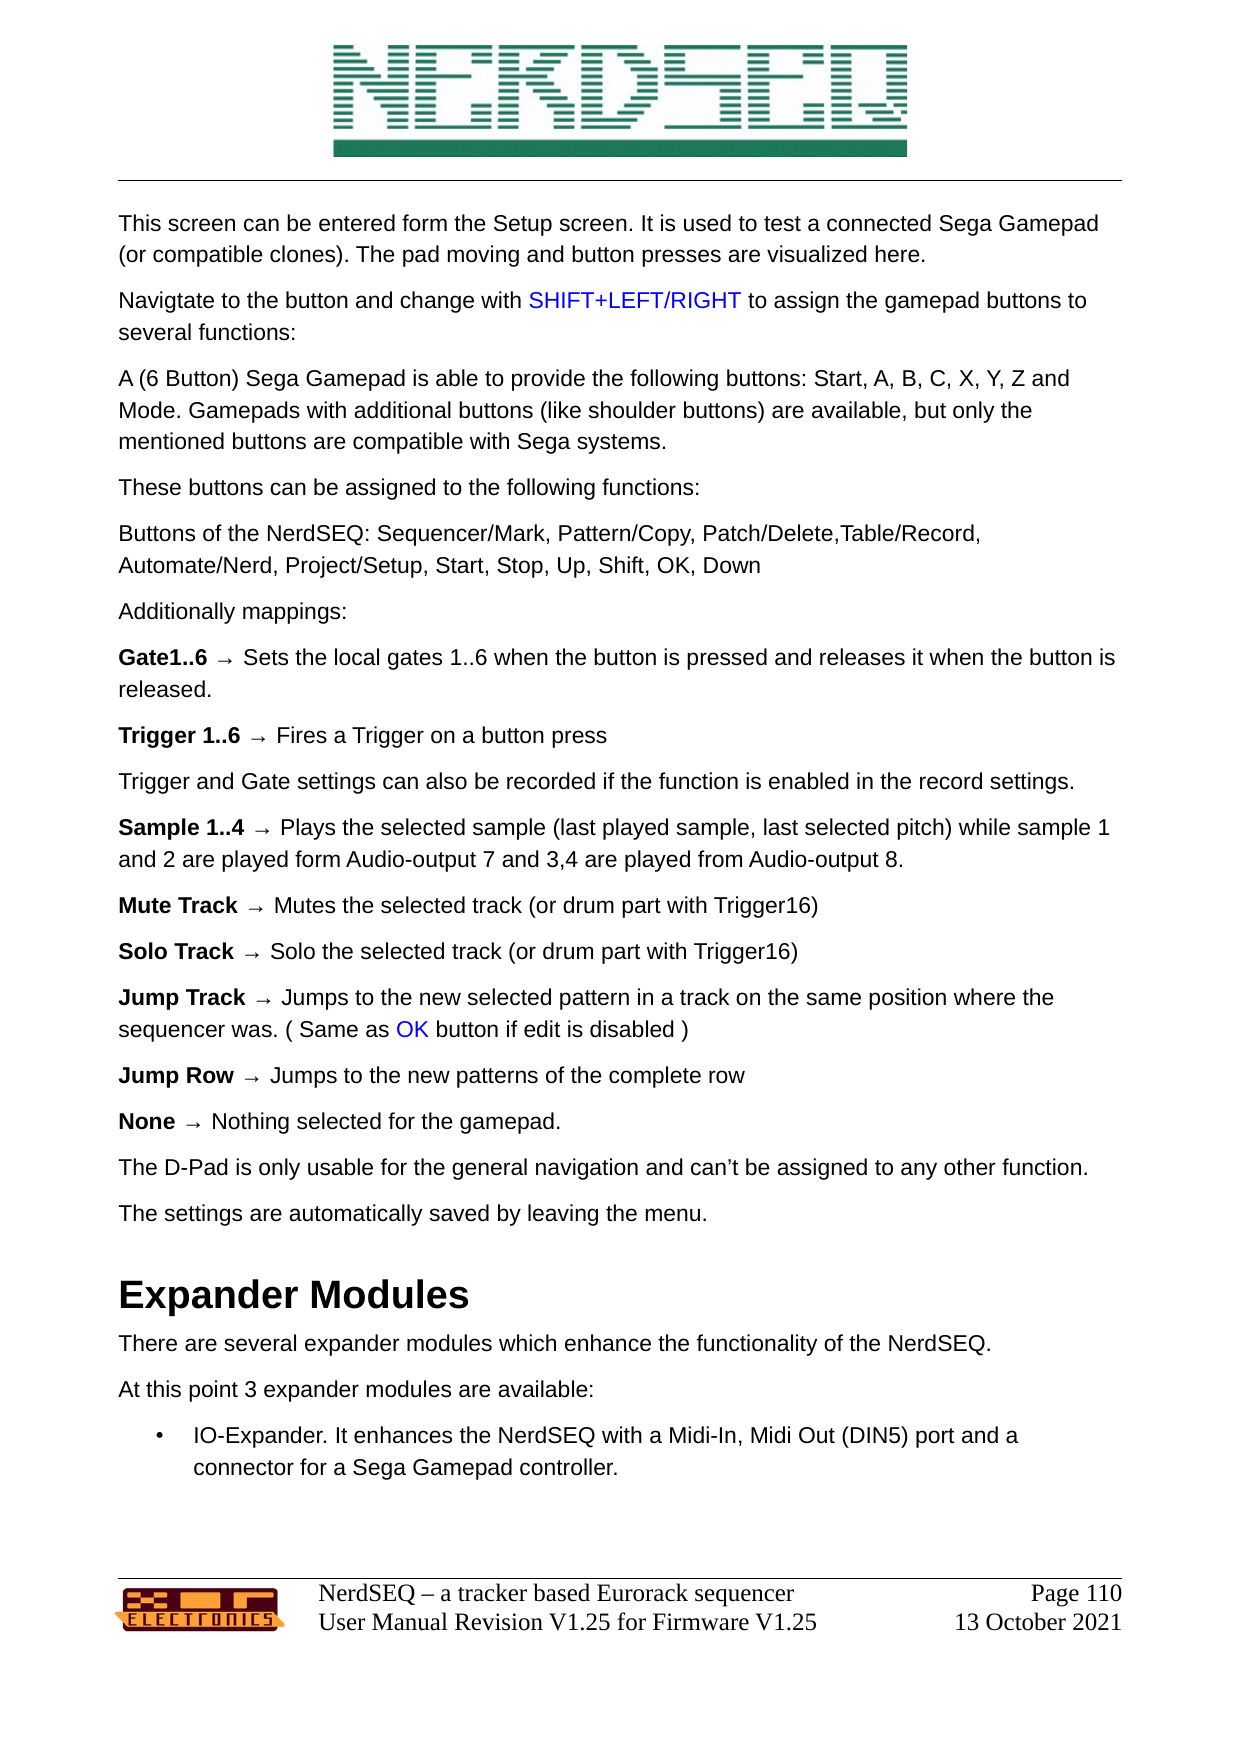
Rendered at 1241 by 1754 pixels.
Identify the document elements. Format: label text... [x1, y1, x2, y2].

text Solo Track → Solo the selected track (or drum part with Trigger16) [118, 938, 1122, 964]
list IO-Expander. It enhances the NerdSEQ with a Midi-In, Midi Out (DIN5) port and a connector for a Sega Gamepad controller. [156, 1422, 1122, 1480]
text Sample 1..4 → Plays the selected sample (last played sample, last selected pitch) while sample 1 and 2 are played form Audio-output 7 and 3,4 are played from Audio-output 8. [118, 814, 1122, 872]
text Navigtate to the button and change with SHIFT+LEFT/RIGHT to assign the gamepad buttons to several functions: [118, 287, 1122, 345]
text Buttons of the NerdSEQ: Sequencer/Mark, Pattern/Copy, Patch/Delete,Table/Record, Automate/Nerd, Project/Setup, Start, Stop, Up, Shift, OK, Down [118, 520, 1122, 578]
text The settings are automatically saved by leaving the menu. [118, 1200, 1122, 1227]
text Trigger 1..6 → Fires a Trigger on a button press [118, 722, 1122, 748]
text These buttons can be assigned to the following functions: [118, 474, 1122, 501]
text Gate1..6 → Sets the local gates 1..6 when the button is pressed and releases it when the button is released. [118, 644, 1122, 702]
text Mute Track → Mutes the selected track (or drum part with Trigger16) [118, 892, 1122, 918]
picture [115, 1584, 285, 1634]
text This screen can be entered form the Setup screen. It is used to test a connected Sega Gamepad (or compatible clones). The pad moving and button presses are visualized here. [118, 209, 1122, 267]
subtitle Expander Modules [118, 1272, 1122, 1317]
picture [333, 45, 908, 157]
text None → Nothing selected for the gamepad. [118, 1108, 1122, 1134]
text Jump Track → Jumps to the new selected pattern in a track on the same position where the sequencer was. ( Same as OK button if edit is disabled ) [118, 984, 1122, 1042]
text A (6 Button) Sega Gamepad is able to provide the following buttons: Start, A, B, C, X, Y, Z and Mode. Gamepads with additional buttons (like shoulder buttons) are available, but only the mentioned buttons are compatible with Sega systems. [118, 365, 1122, 454]
text There are several expander modules which enhance the functionality of the NerdSEQ. [118, 1330, 1122, 1356]
text Additionally mappings: [118, 598, 1122, 624]
text Trigger and Gate settings can also be recorded if the function is enabled in the record settings. [118, 768, 1122, 794]
text Jump Row → Jumps to the new patterns of the complete row [118, 1062, 1122, 1088]
text The D-Pad is only usable for the general navigation and can’t be assigned to any other function. [118, 1154, 1122, 1181]
text At this point 3 expander modules are available: [118, 1376, 1122, 1402]
